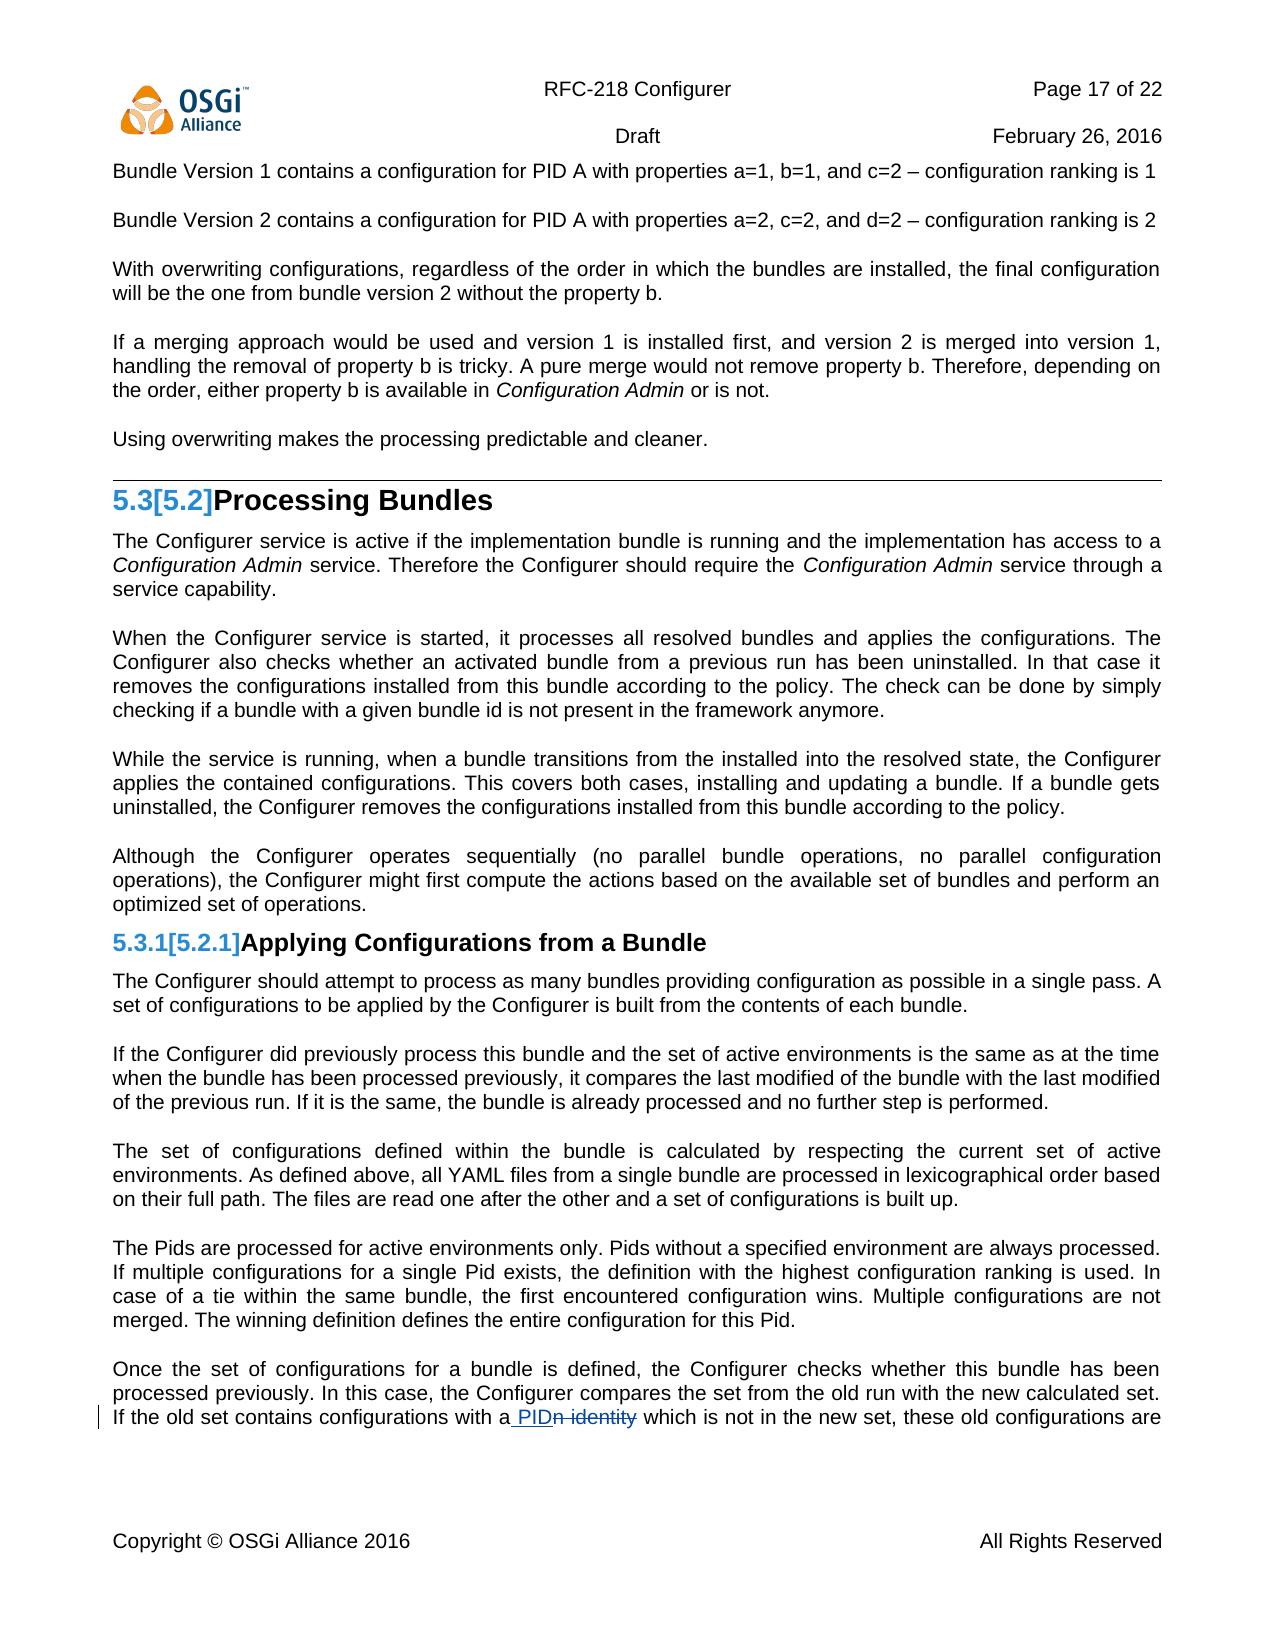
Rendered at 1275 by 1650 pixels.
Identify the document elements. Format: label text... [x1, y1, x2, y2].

text Once the set of configurations for a bundle is defined, the Configurer checks whether this bundle has been processed previously. In this case, the Configurer compares the set from the old run with the new calculated set. If the old set contains configurations with a PID which is not in the new set, these old configurations are [112, 1357, 1162, 1428]
picture [113, 78, 257, 142]
text With overwriting configurations, regardless of the order in which the bundles are installed, the final configuration will be the one from bundle version 2 without the property b. [112, 257, 1162, 305]
subtitle Processing Bundles [112, 481, 1162, 516]
text The Configurer service is active if the implementation bundle is running and the implementation has access to a Configuration Admin service. Therefore the Configurer should require the Configuration Admin service through a service capability. [112, 529, 1162, 601]
text Bundle Version 2 contains a configuration for PID A with properties a=2, c=2, and d=2 – configuration ranking is 2 [112, 208, 1162, 232]
text If a merging approach would be used and version 1 is installed first, and version 2 is merged into version 1, handling the removal of property b is tricky. A pure merge would not remove property b. Therefore, depending on the order, either property b is available in Configuration Admin or is not. [112, 330, 1162, 402]
text The Pids are processed for active environments only. Pids without a specified environment are always processed. If multiple configurations for a single Pid exists, the definition with the highest configuration ranking is used. In case of a tie within the same bundle, the first encountered configuration wins. Multiple configurations are not merged. The winning definition defines the entire configuration for this Pid. [112, 1236, 1162, 1332]
text Although the Configurer operates sequentially (no parallel bundle operations, no parallel configuration operations), the Configurer might first compute the actions based on the available set of bundles and perform an optimized set of operations. [112, 843, 1162, 915]
text The Configurer should attempt to process as many bundles providing configuration as possible in a single pass. A set of configurations to be applied by the Configurer is built from the contents of each bundle. [112, 969, 1162, 1017]
text If the Configurer did previously process this bundle and the set of active environments is the same as at the time when the bundle has been processed previously, it compares the last modified of the bundle with the last modified of the previous run. If it is the same, the bundle is already processed and no further step is performed. [112, 1042, 1162, 1114]
text Bundle Version 1 contains a configuration for PID A with properties a=1, b=1, and c=2 – configuration ranking is 1 [112, 159, 1162, 183]
text While the service is running, when a bundle transitions from the installed into the resolved state, the Configurer applies the contained configurations. This covers both cases, installing and updating a bundle. If a bundle gets uninstalled, the Configurer removes the configurations installed from this bundle according to the policy. [112, 747, 1162, 818]
text When the Configurer service is started, it processes all resolved bundles and applies the configurations. The Configurer also checks whether an activated bundle from a previous run has been uninstalled. In that case it removes the configurations installed from this bundle according to the policy. The check can be done by simply checking if a bundle with a given bundle id is not present in the framework anymore. [112, 626, 1162, 722]
text The set of configurations defined within the bundle is calculated by respecting the current set of active environments. As defined above, all YAML files from a single bundle are processed in lexicographical order based on their full path. The files are read one after the other and a set of configurations is built up. [112, 1139, 1162, 1211]
text Using overwriting makes the processing predictable and cleaner. [112, 427, 1162, 451]
subtitle Applying Configurations from a Bundle [112, 928, 1162, 957]
